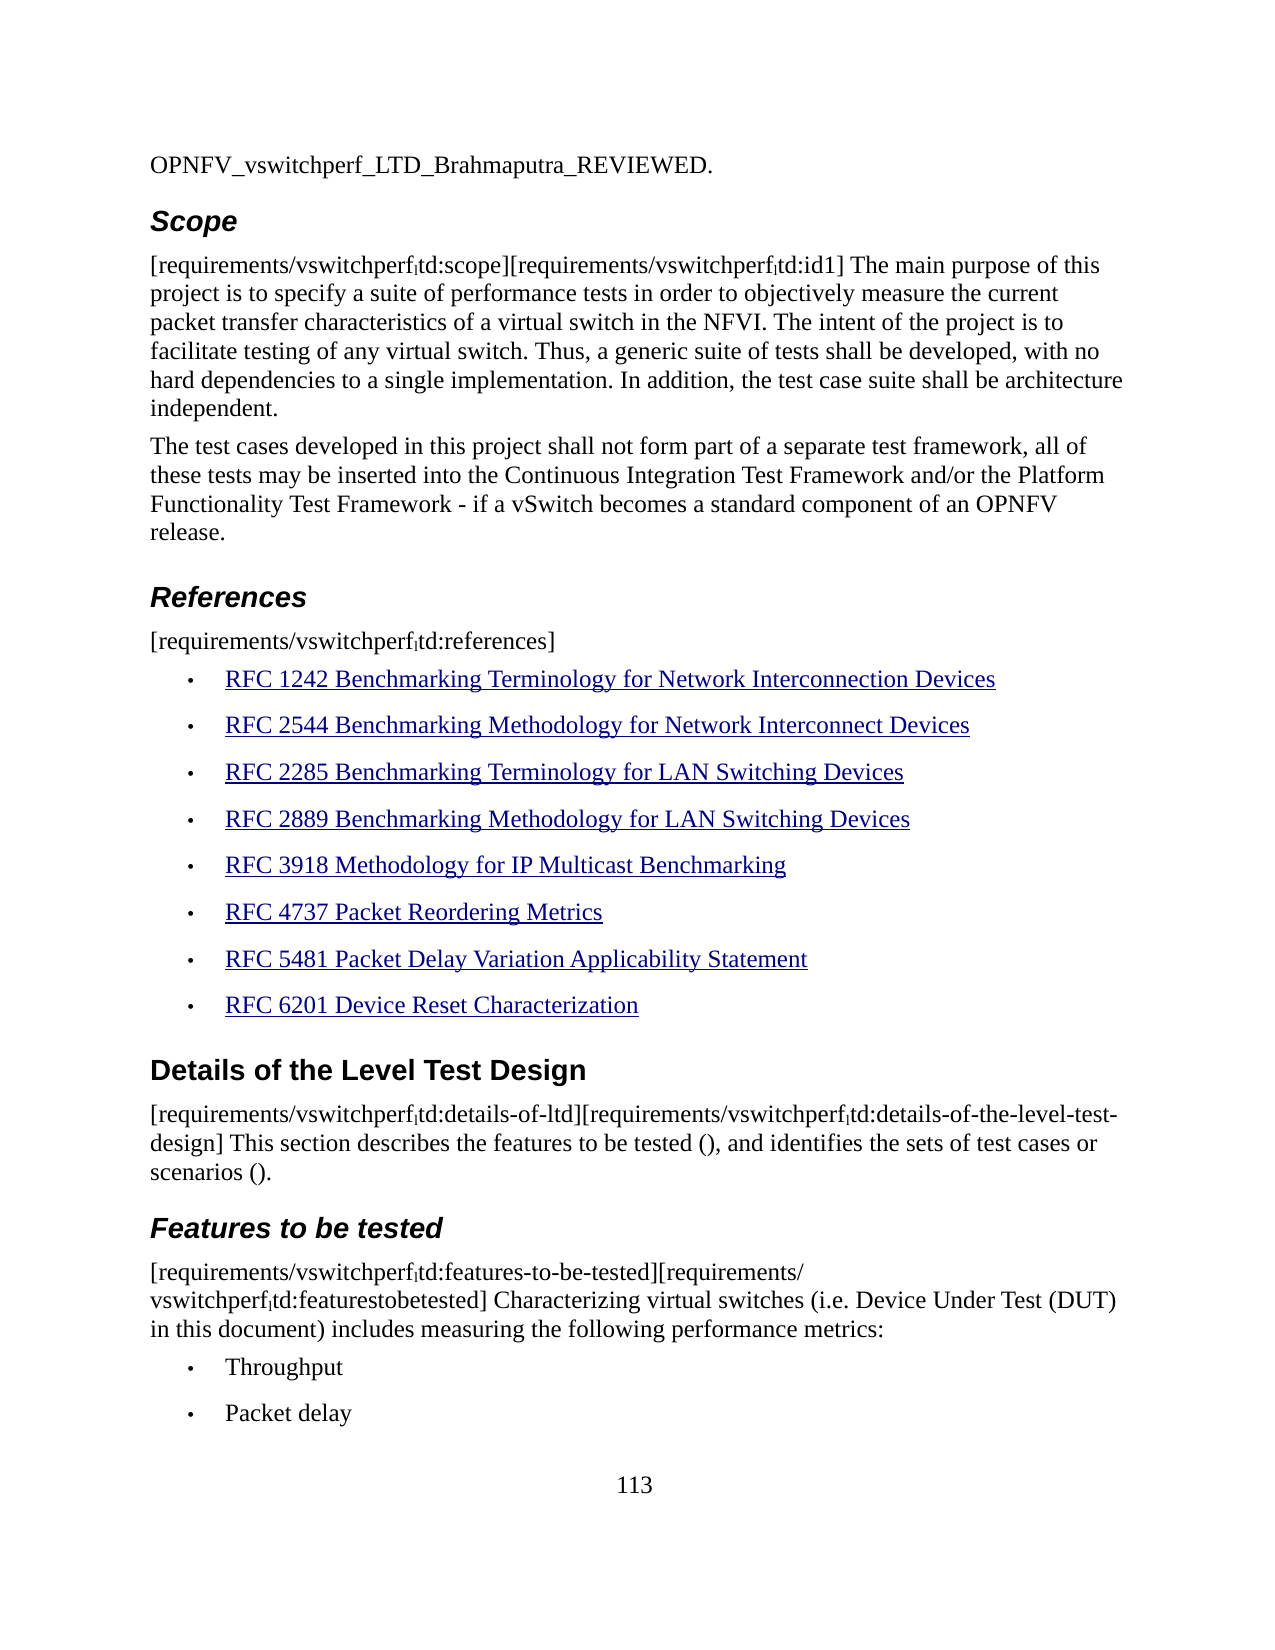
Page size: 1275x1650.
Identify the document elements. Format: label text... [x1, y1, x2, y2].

list Throughput [187, 1352, 1125, 1381]
list RFC 4737 Packet Reordering Metrics [187, 897, 1125, 926]
list RFC 2285 Benchmarking Terminology for LAN Switching Devices [187, 757, 1125, 786]
text The test cases developed in this project shall not form part of a separate test framework, all of these tests may be inserted into the Continuous Integration Test Framework and/or the Platform Functionality Test Framework - if a vSwitch becomes a standard component of an OPNFV release. [150, 431, 1125, 546]
subtitle Details of the Level Test Design [150, 1053, 1125, 1087]
subtitle Features to be tested [150, 1211, 1125, 1244]
list RFC 2544 Benchmarking Methodology for Network Interconnect Devices [187, 711, 1125, 739]
subtitle Scope [150, 204, 1125, 237]
list RFC 6201 Device Reset Characterization [187, 991, 1125, 1019]
list RFC 1242 Benchmarking Terminology for Network Interconnection Devices [187, 664, 1125, 693]
text OPNFV_vswitchperf_LTD_Brahmaputra_REVIEWED. [150, 150, 1125, 179]
subtitle References [150, 580, 1125, 614]
text [requirements/vswitchperfltd:details-of-ltd][requirements/vswitchperfltd:details-of-the-level-test-design] This section describes the features to be tested (), and identifies the sets of test cases or scenarios (). [150, 1099, 1125, 1186]
text [requirements/vswitchperfltd:references] [150, 626, 1125, 655]
list RFC 5481 Packet Delay Variation Applicability Statement [187, 944, 1125, 973]
list RFC 3918 Methodology for IP Multicast Benchmarking [187, 851, 1125, 879]
text [requirements/vswitchperfltd:scope][requirements/vswitchperfltd:id1] The main purpose of this project is to specify a suite of performance tests in order to objectively measure the current packet transfer characteristics of a virtual switch in the NFVI. The intent of the project is to facilitate testing of any virtual switch. Thus, a generic suite of tests shall be developed, with no hard dependencies to a single implementation. In addition, the test case suite shall be architecture independent. [150, 250, 1125, 422]
list RFC 2889 Benchmarking Methodology for LAN Switching Devices [187, 804, 1125, 833]
list Packet delay [187, 1398, 1125, 1427]
text [requirements/vswitchperfltd:features-to-be-tested][requirements/vswitchperfltd:featurestobetested] Characterizing virtual switches (i.e. Device Under Test (DUT) in this document) includes measuring the following performance metrics: [150, 1257, 1125, 1343]
